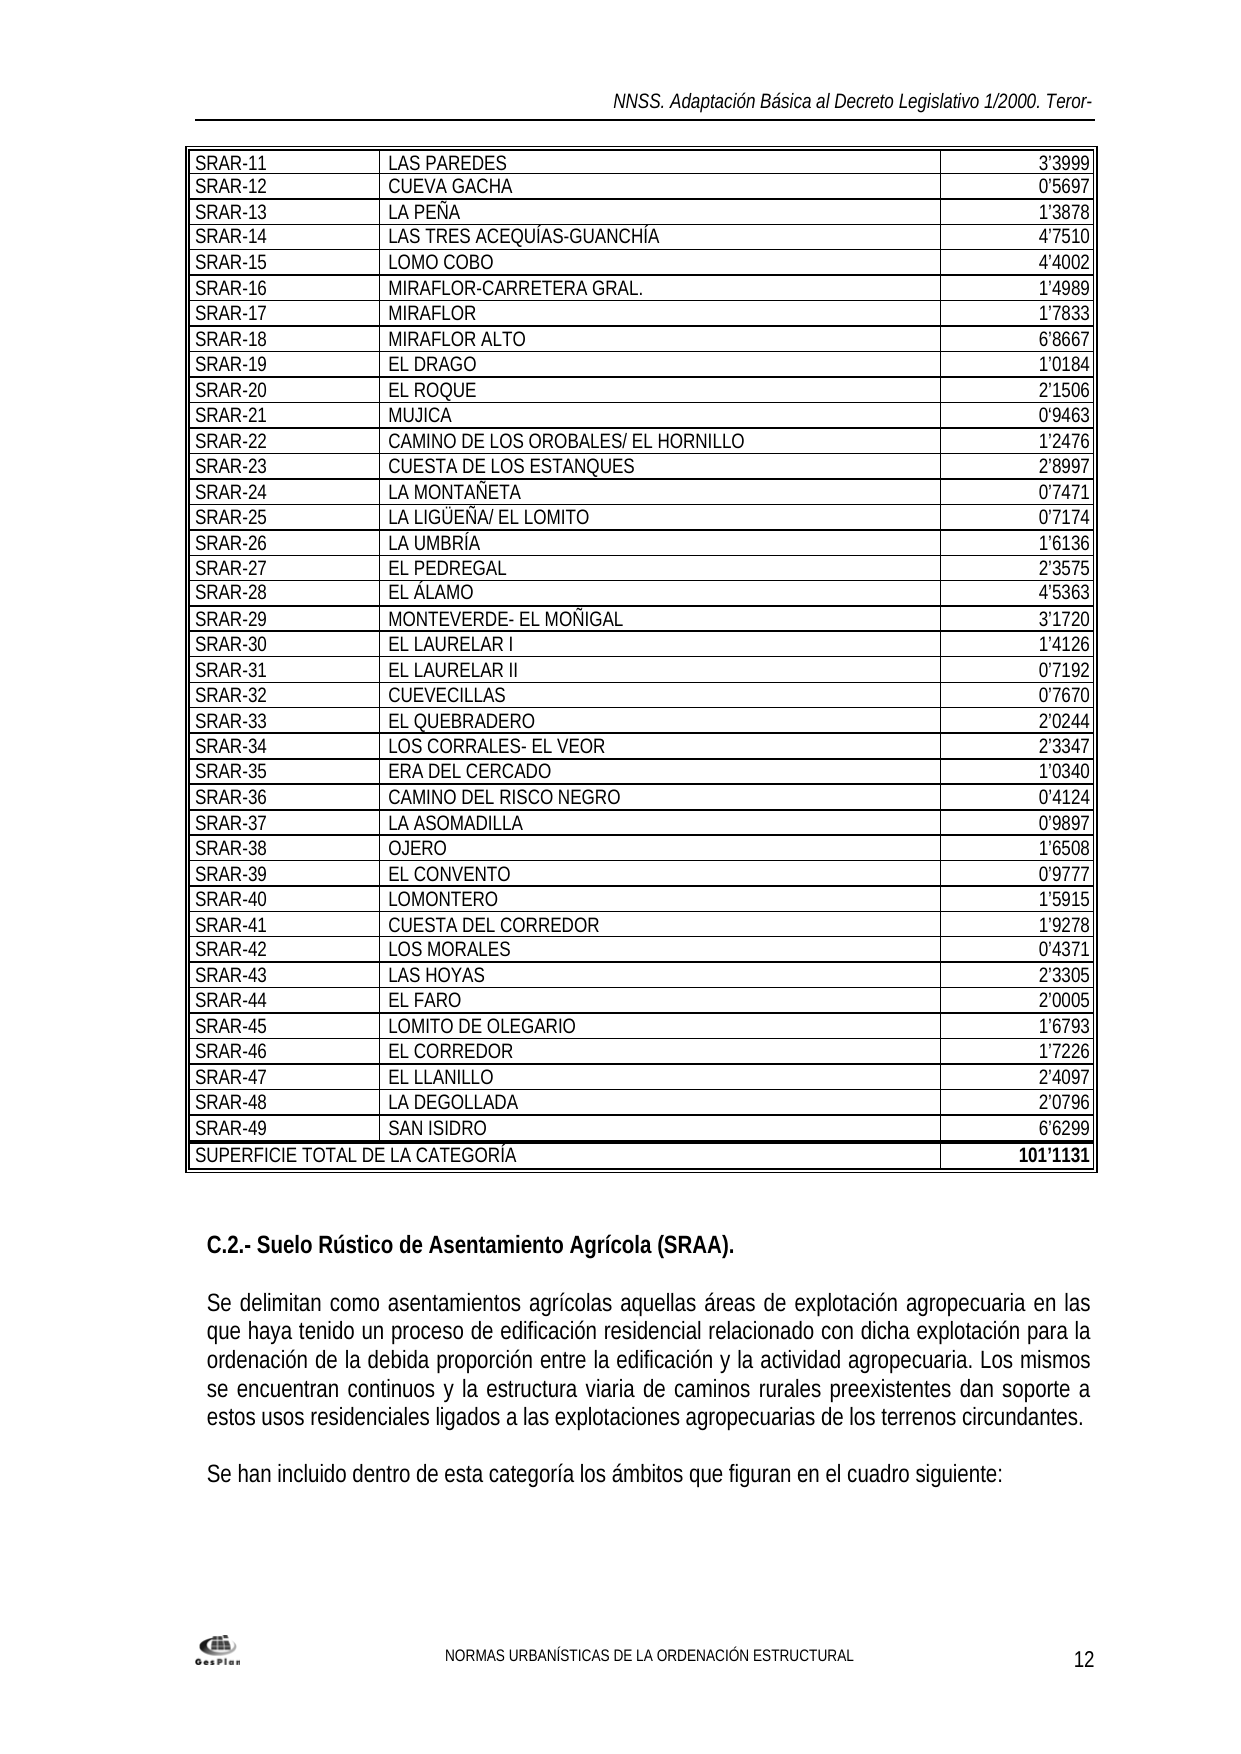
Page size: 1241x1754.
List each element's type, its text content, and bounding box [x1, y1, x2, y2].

table_header SRAR-11 [190, 151, 379, 173]
table_cell 1’5915 [941, 887, 1093, 911]
table_cell LOS CORRALES- EL VEOR [380, 734, 940, 758]
table_cell 1’4126 [941, 632, 1093, 656]
table_cell LAS HOYAS [380, 963, 940, 987]
table_cell EL LAURELAR I [380, 632, 940, 656]
table_cell SRAR-40 [190, 887, 379, 911]
table_cell SRAR-44 [190, 988, 379, 1012]
table_cell 1’0340 [941, 760, 1093, 783]
table_cell SRAR-13 [190, 200, 379, 223]
table_cell EL CONVENTO [380, 861, 940, 885]
table_cell EL LAURELAR II [380, 657, 940, 681]
table_cell SRAR-34 [190, 734, 379, 758]
table_cell 1’7833 [941, 301, 1093, 325]
table_cell SRAR-21 [190, 403, 379, 427]
table_cell EL QUEBRADERO [380, 708, 940, 732]
table_cell 2’3305 [941, 963, 1093, 987]
table_cell 1’6793 [941, 1014, 1093, 1038]
text Se han incluido dentro de esta categoría los ámbitos que figuran en el cuadro siguiente: [207, 1459, 1117, 1488]
table_cell SRAR-20 [190, 378, 379, 402]
table_cell 4’5363 [941, 581, 1093, 605]
table_cell EL ROQUE [380, 378, 940, 402]
table_cell LOMO COBO [380, 250, 940, 274]
table_cell 0’4371 [941, 937, 1093, 961]
table_header LAS PAREDES [380, 151, 940, 173]
table_cell SRAR-35 [190, 760, 379, 783]
table_cell 101’1131 [941, 1144, 1093, 1168]
table_cell 1’7226 [941, 1039, 1093, 1063]
table_cell SRAR-27 [190, 556, 379, 580]
picture [195, 1635, 240, 1665]
table_cell OJERO [380, 836, 940, 860]
table_cell SRAR-47 [190, 1065, 379, 1089]
table_cell 2’0796 [941, 1090, 1093, 1114]
table_cell SAN ISIDRO [380, 1116, 940, 1140]
table_cell EL DRAGO [380, 352, 940, 376]
table_cell SRAR-29 [190, 607, 379, 630]
table_cell SRAR-49 [190, 1116, 379, 1140]
table_cell 2’4097 [941, 1065, 1093, 1089]
table_cell EL FARO [380, 988, 940, 1012]
table_cell SRAR-16 [190, 276, 379, 299]
table_cell EL CORREDOR [380, 1039, 940, 1063]
table_cell EL LLANILLO [380, 1065, 940, 1089]
table_cell 1’3878 [941, 200, 1093, 223]
table_cell SRAR-30 [190, 632, 379, 656]
table_header 3’3999 [941, 151, 1093, 173]
table_cell 4’4002 [941, 250, 1093, 274]
table_cell 1’0184 [941, 352, 1093, 376]
table_cell SRAR-46 [190, 1039, 379, 1063]
text Se delimitan como asentamientos agrícolas aquellas áreas de explotación agropecuaria en las que haya tenido un proceso de edificación residencial relacionado con dicha explotación para la ordenación de la debida proporción entre la edificación y la actividad agropecuaria. Los mismos se encuentran continuos y la estructura viaria de caminos rurales preexistentes dan soporte a estos usos residenciales ligados a las explotaciones agropecuarias de los terrenos circundantes. [207, 1288, 1093, 1431]
table_cell 2’1506 [941, 378, 1093, 402]
table_cell 2’8997 [941, 454, 1093, 478]
table_cell MUJICA [380, 403, 940, 427]
table_cell LOS MORALES [380, 937, 940, 961]
table_cell 2’0005 [941, 988, 1093, 1012]
table_cell SRAR-12 [190, 174, 379, 198]
table_cell LA MONTAÑETA [380, 480, 940, 503]
table_cell 1’6508 [941, 836, 1093, 860]
table_cell 0’5697 [941, 174, 1093, 198]
table_cell SRAR-43 [190, 963, 379, 987]
table_cell CUEVA GACHA [380, 174, 940, 198]
table_cell 2’3347 [941, 734, 1093, 758]
table_cell CUESTA DEL CORREDOR [380, 912, 940, 936]
table_cell 0’7670 [941, 683, 1093, 707]
table_cell SRAR-26 [190, 531, 379, 554]
table_cell LOMONTERO [380, 887, 940, 911]
table_cell CUESTA DE LOS ESTANQUES [380, 454, 940, 478]
table_cell LA ASOMADILLA [380, 811, 940, 834]
table_cell SRAR-25 [190, 505, 379, 529]
table_cell CUEVECILLAS [380, 683, 940, 707]
table_cell SRAR-28 [190, 581, 379, 605]
table_cell 0’7174 [941, 505, 1093, 529]
table_cell 0’9777 [941, 861, 1093, 885]
table_cell CAMINO DEL RISCO NEGRO [380, 785, 940, 809]
table_cell SRAR-36 [190, 785, 379, 809]
table_cell 0’9897 [941, 811, 1093, 834]
table_cell 0’4124 [941, 785, 1093, 809]
subtitle C.2.- Suelo Rústico de Asentamiento Agrícola (SRAA). [207, 1230, 1117, 1259]
table_cell EL ÁLAMO [380, 581, 940, 605]
table_cell SRAR-38 [190, 836, 379, 860]
table_cell MIRAFLOR-CARRETERA GRAL. [380, 276, 940, 299]
table_cell SUPERFICIE TOTAL DE LA CATEGORÍA [190, 1144, 940, 1168]
table_cell 0’7471 [941, 480, 1093, 503]
table_cell MONTEVERDE- EL MOÑIGAL [380, 607, 940, 630]
table_cell SRAR-17 [190, 301, 379, 325]
table_cell MIRAFLOR [380, 301, 940, 325]
table_cell SRAR-31 [190, 657, 379, 681]
table_cell SRAR-45 [190, 1014, 379, 1038]
table_cell ERA DEL CERCADO [380, 760, 940, 783]
table_cell 1’4989 [941, 276, 1093, 299]
table_cell 6’6299 [941, 1116, 1093, 1140]
table_cell SRAR-14 [190, 225, 379, 248]
table_cell CAMINO DE LOS OROBALES/ EL HORNILLO [380, 429, 940, 452]
table_cell SRAR-22 [190, 429, 379, 452]
table_cell 1’9278 [941, 912, 1093, 936]
table_cell 3’1720 [941, 607, 1093, 630]
table_cell SRAR-19 [190, 352, 379, 376]
table_cell 1’6136 [941, 531, 1093, 554]
table_cell SRAR-32 [190, 683, 379, 707]
table_cell SRAR-41 [190, 912, 379, 936]
table_cell LOMITO DE OLEGARIO [380, 1014, 940, 1038]
table_cell SRAR-24 [190, 480, 379, 503]
table_cell SRAR-23 [190, 454, 379, 478]
table_cell 2’3575 [941, 556, 1093, 580]
table_cell SRAR-42 [190, 937, 379, 961]
table_cell LA UMBRÍA [380, 531, 940, 554]
table_cell SRAR-33 [190, 708, 379, 732]
table_cell EL PEDREGAL [380, 556, 940, 580]
table_cell SRAR-48 [190, 1090, 379, 1114]
table_cell SRAR-15 [190, 250, 379, 274]
table_cell LA PEÑA [380, 200, 940, 223]
table_cell SRAR-18 [190, 327, 379, 351]
table_cell MIRAFLOR ALTO [380, 327, 940, 351]
table_cell SRAR-39 [190, 861, 379, 885]
table_cell LAS TRES ACEQUÍAS-GUANCHÍA [380, 225, 940, 248]
table_cell LA DEGOLLADA [380, 1090, 940, 1114]
table_cell 4’7510 [941, 225, 1093, 248]
table_cell LA LIGÜEÑA/ EL LOMITO [380, 505, 940, 529]
table_cell 0‘9463 [941, 403, 1093, 427]
table_cell SRAR-37 [190, 811, 379, 834]
table_cell 1’2476 [941, 429, 1093, 452]
table_cell 2’0244 [941, 708, 1093, 732]
table_cell 0’7192 [941, 657, 1093, 681]
table_cell 6’8667 [941, 327, 1093, 351]
